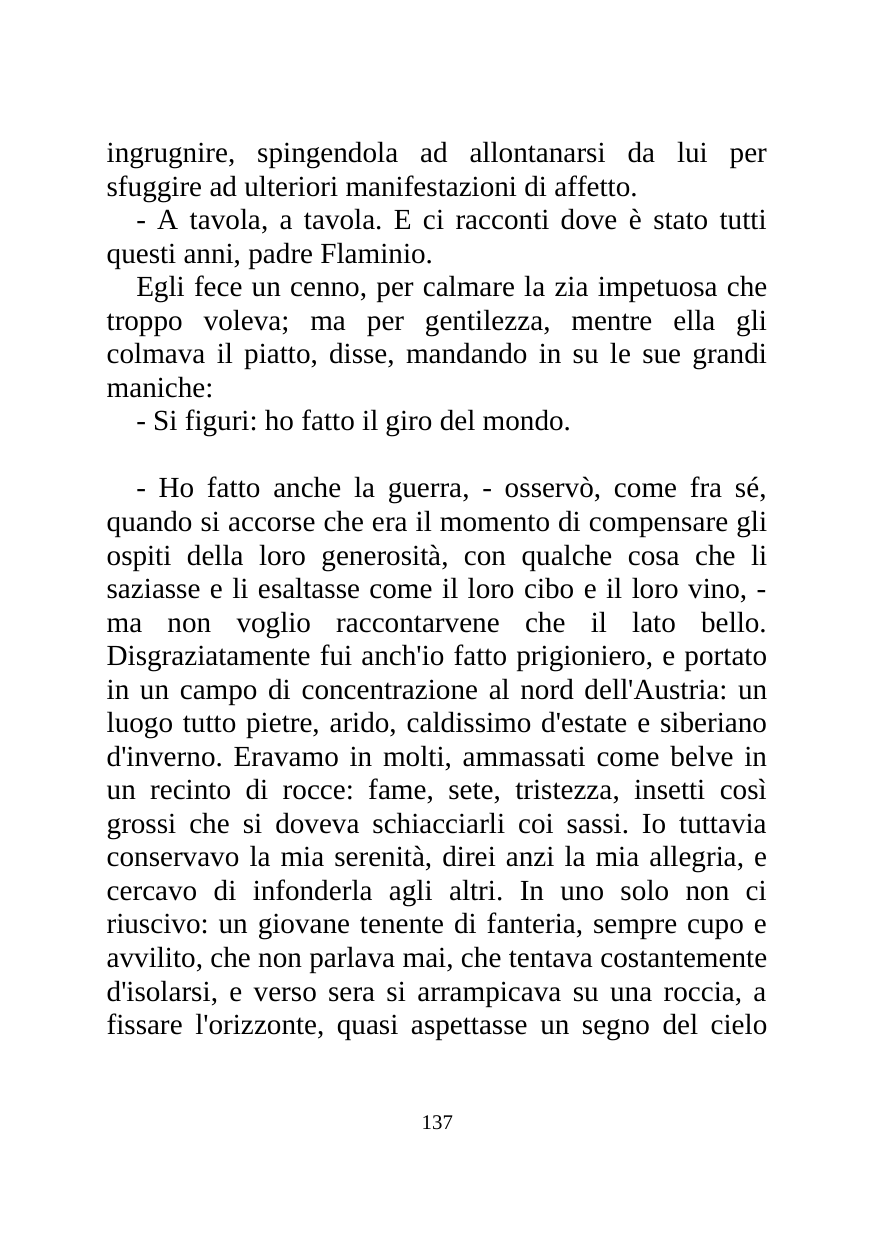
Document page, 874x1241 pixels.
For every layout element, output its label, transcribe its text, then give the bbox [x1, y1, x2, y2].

text ingrugnire, spingendola ad allontanarsi da lui per sfuggire ad ulteriori manifestazioni di affetto. [106, 135, 768, 202]
text - A tavola, a tavola. E ci racconti dove è stato tutti questi anni, padre Flaminio. [106, 202, 768, 269]
text - Si figuri: ho fatto il giro del mondo. [106, 403, 768, 437]
text Egli fece un cenno, per calmare la zia impetuosa che troppo voleva; ma per gentilezza, mentre ella gli colmava il piatto, disse, mandando in su le sue grandi maniche: [106, 269, 768, 403]
text - Ho fatto anche la guerra, - osservò, come fra sé, quando si accorse che era il momento di compensare gli ospiti della loro generosità, con qualche cosa che li saziasse e li esaltasse come il loro cibo e il loro vino, - ma non voglio raccontarvene che il lato bello. Disgraziatamente fui anch'io fatto prigioniero, e portato in un campo di concentrazione al nord dell'Austria: un luogo tutto pietre, arido, caldissimo d'estate e siberiano d'inverno. Eravamo in molti, ammassati come belve in un recinto di rocce: fame, sete, tristezza, insetti così grossi che si doveva schiacciarli coi sassi. Io tuttavia conservavo la mia serenità, direi anzi la mia allegria, e cercavo di infonderla agli altri. In uno solo non ci riuscivo: un giovane tenente di fanteria, sempre cupo e avvilito, che non parlava mai, che tentava costantemente d'isolarsi, e verso sera si arrampicava su una roccia, a fissare l'orizzonte, quasi aspettasse un segno del cielo [106, 471, 768, 1041]
